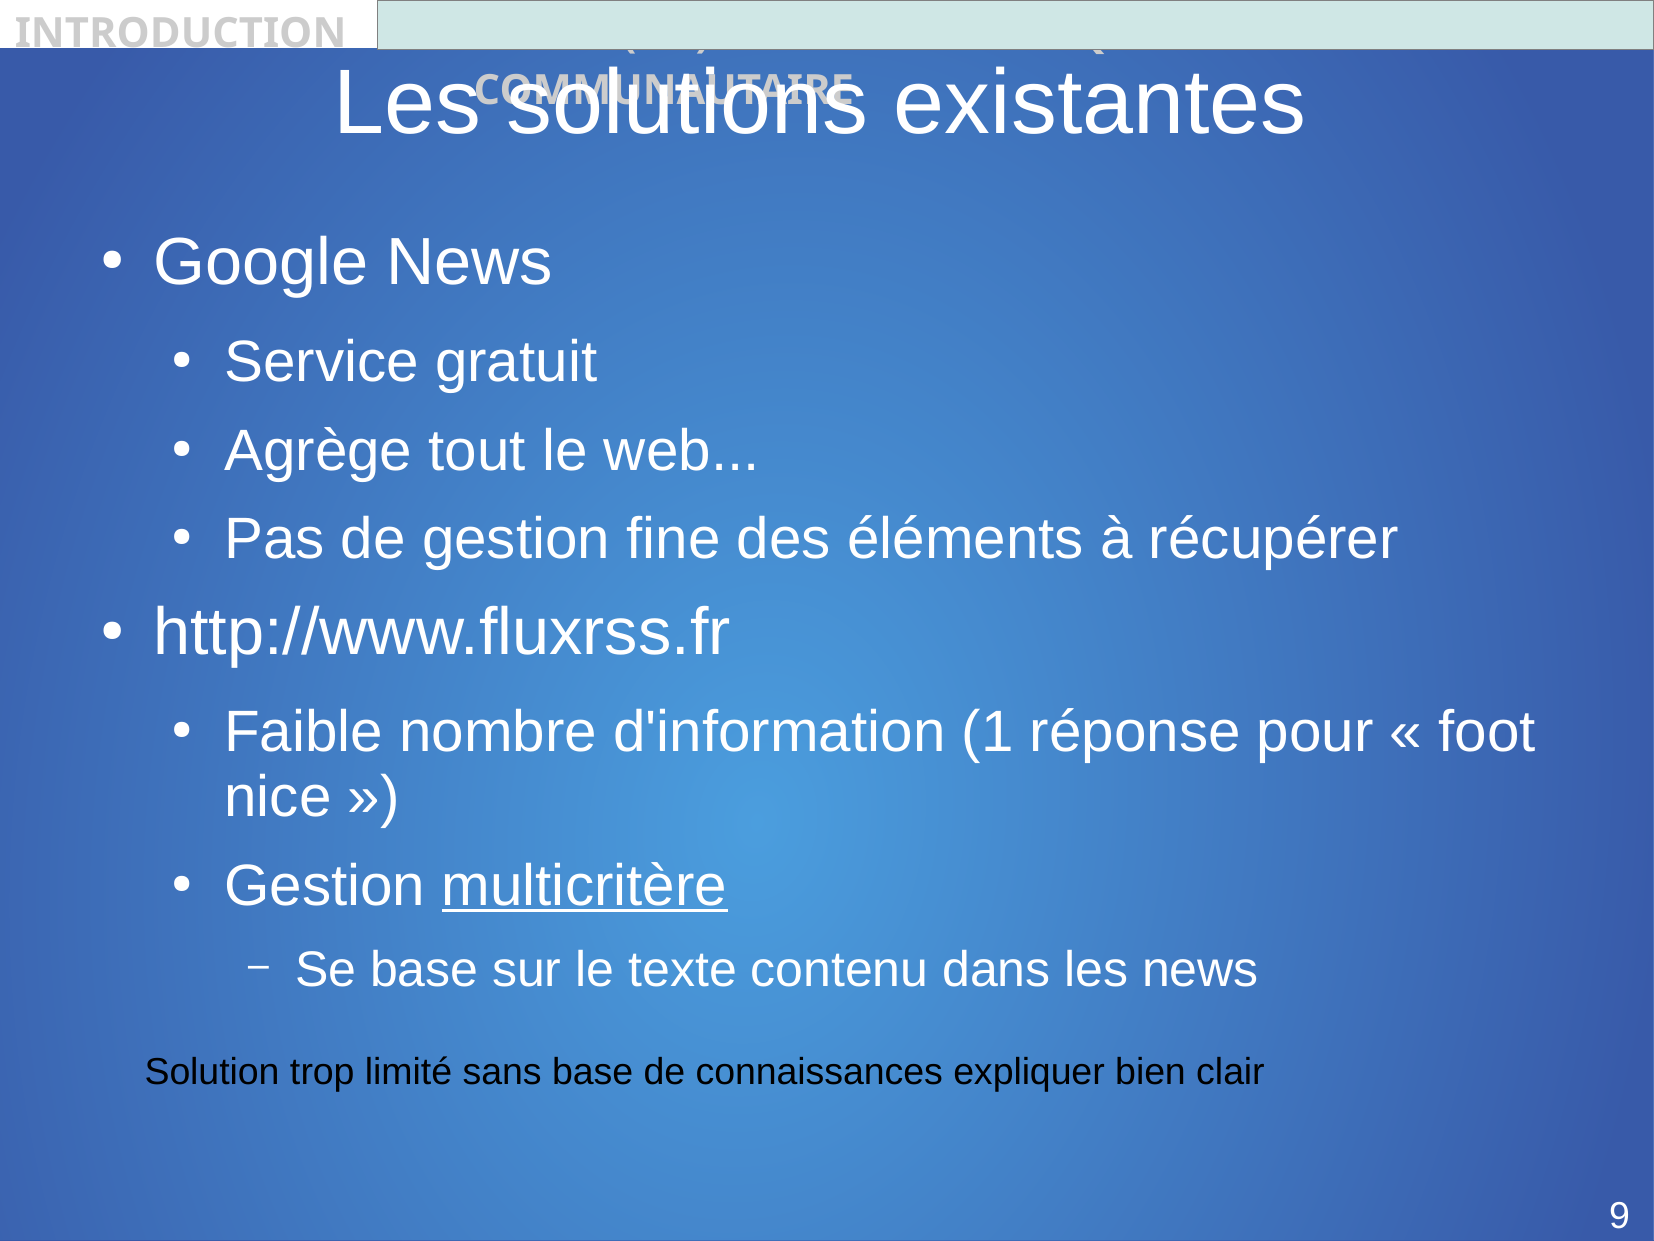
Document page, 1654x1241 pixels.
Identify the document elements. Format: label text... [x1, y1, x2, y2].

text_box Solution trop limité sans base de connaissances expliquer bien clair [129, 1042, 1291, 1100]
title Les solutions existantes [23, 49, 1619, 154]
picture [0, 48, 1654, 1241]
list Google News Service gratuit Agrège tout le web... Pas de gestion fine des éléments à récupérer http://www.fluxrss.fr Faible nombre d'information (1 réponse pour « foot nice ») Gestion multicritère Se base sur le texte contenu dans les news [82, 224, 1571, 1043]
text_box [377, 0, 1654, 50]
